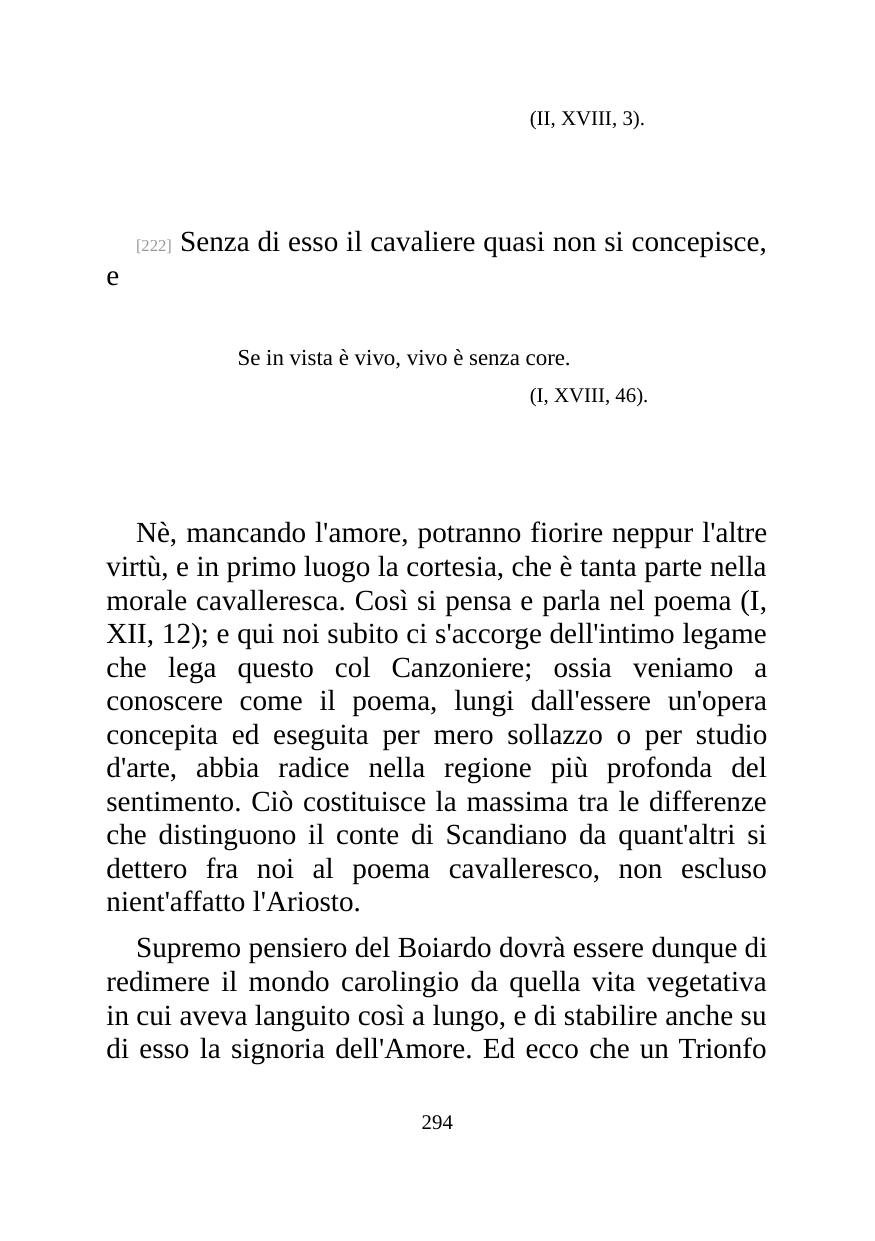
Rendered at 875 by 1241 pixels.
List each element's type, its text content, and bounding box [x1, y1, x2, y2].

text Supremo pensiero del Boiardo dovrà essere dunque di redimere il mondo carolingio da quella vita vegetativa in cui aveva languito così a lungo, e di stabilire anche su di esso la signoria dell'Amore. Ed ecco che un Trionfo [106, 931, 768, 1065]
text [222] Senza di esso il cavaliere quasi non si concepisce, e [106, 224, 768, 292]
text (I, XVIII, 46). [500, 383, 768, 407]
text (II, XVIII, 3). [500, 106, 768, 130]
text Nè, mancando l'amore, potranno fiorire neppur l'altre virtù, e in primo luogo la cortesia, che è tanta parte nella morale cavalleresca. Così si pensa e parla nel poema (I, XII, 12); e qui noi subito ci s'accorge dell'intimo legame che lega questo col Canzoniere; ossia veniamo a conoscere come il poema, lungi dall'essere un'opera concepita ed eseguita per mero sollazzo o per studio d'arte, abbia radice nella regione più profonda del sentimento. Ciò costituisce la massima tra le differenze che distinguono il conte di Scandiano da quant'altri si dettero fra noi al poema cavalleresco, non escluso nient'affatto l'Ariosto. [106, 516, 768, 918]
text Se in vista è vivo, vivo è senza core. [237, 344, 768, 371]
